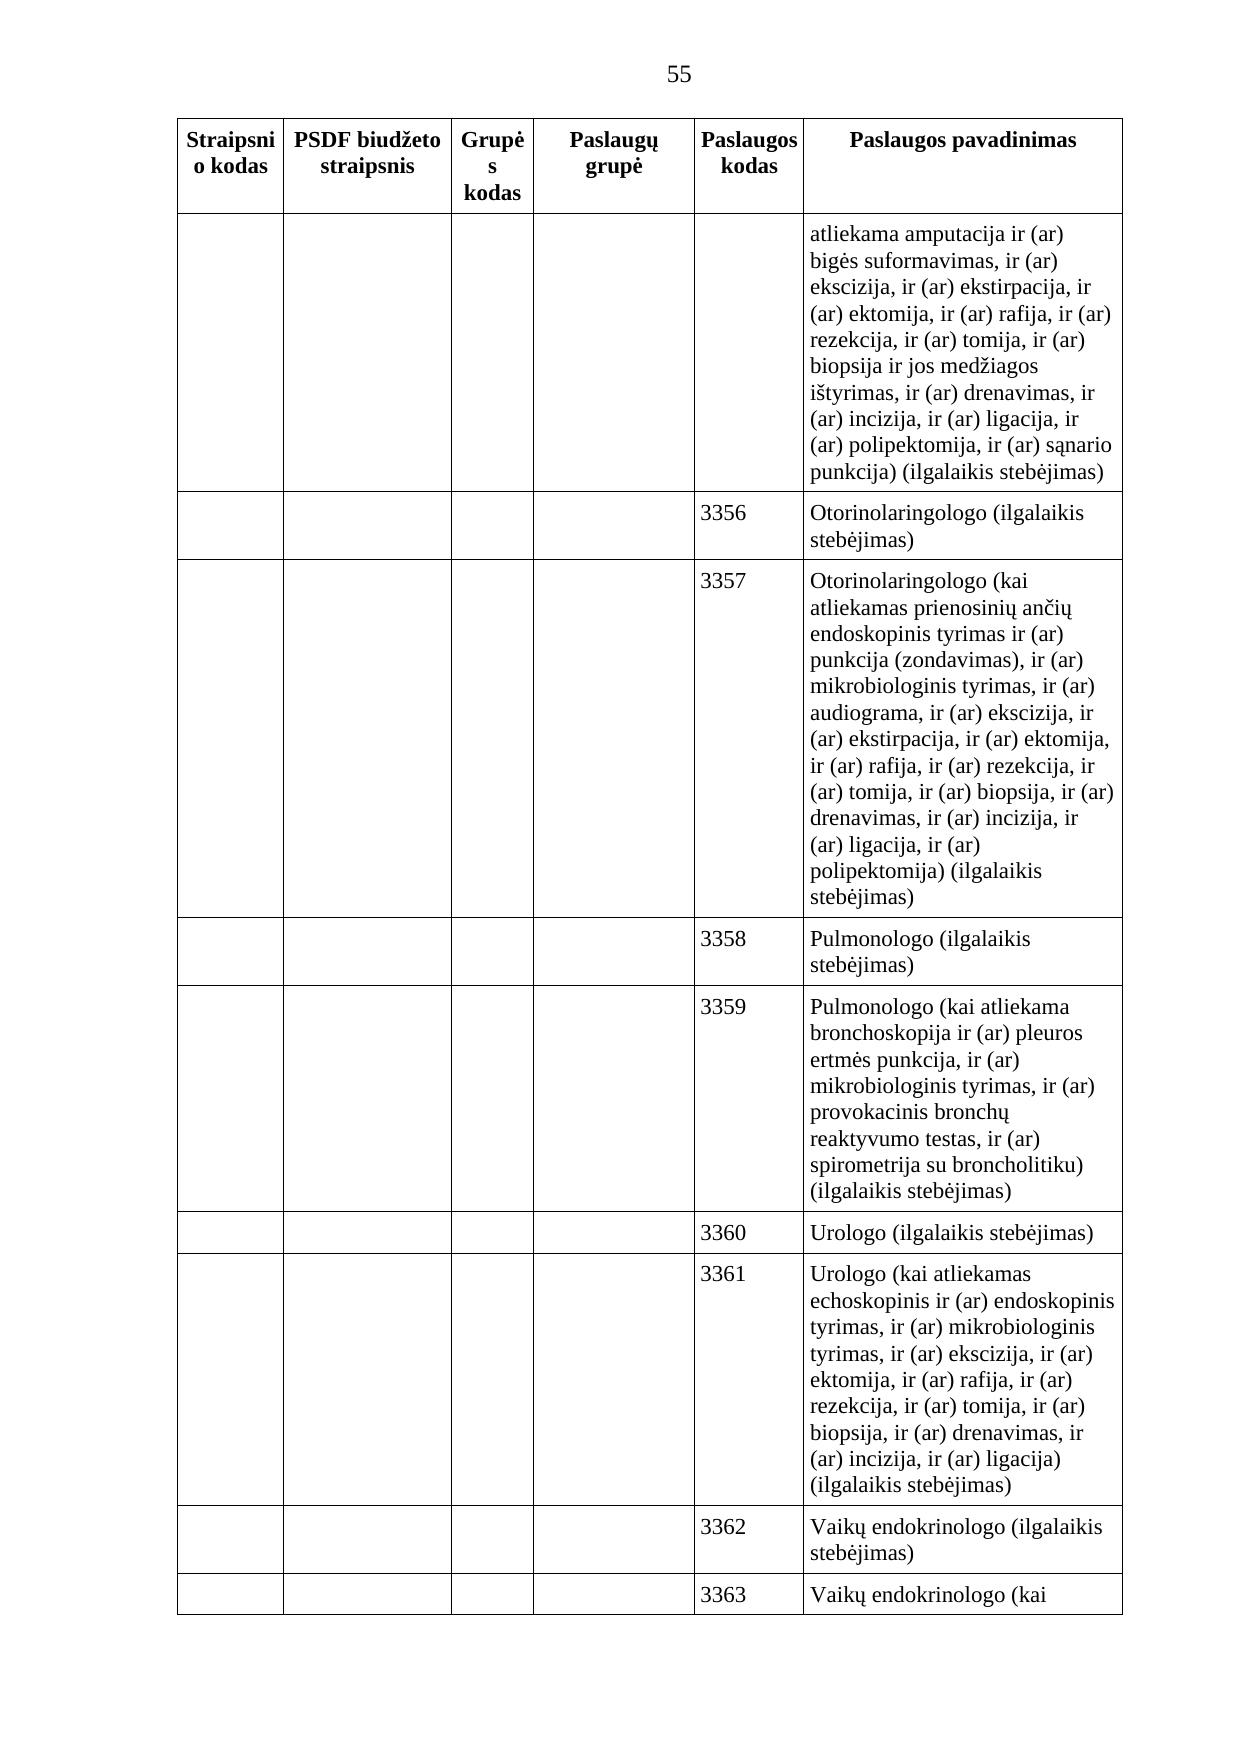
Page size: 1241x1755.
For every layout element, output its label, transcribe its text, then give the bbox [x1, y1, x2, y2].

table_cell [178, 1506, 283, 1573]
table_cell [452, 560, 533, 917]
table_cell Otorinolaringologo (ilgalaikis stebėjimas) [804, 492, 1122, 559]
table_cell [284, 492, 451, 559]
table_cell [178, 1212, 283, 1252]
table_cell [284, 1254, 451, 1505]
table_cell [178, 1254, 283, 1505]
table_cell [452, 1254, 533, 1505]
table_header Straipsnio kodas [178, 119, 283, 212]
table_cell [695, 214, 803, 491]
table_cell [452, 1506, 533, 1573]
table_cell [452, 918, 533, 985]
table_cell [452, 1212, 533, 1252]
table_cell 3360 [695, 1212, 803, 1252]
table_cell Pulmonologo (kai atliekama bronchoskopija ir (ar) pleuros ertmės punkcija, ir (ar) mikrobiologinis tyrimas, ir (ar) provokacinis bronchų reaktyvumo testas, ir (ar) spirometrija su broncholitiku) (ilgalaikis stebėjimas) [804, 986, 1122, 1211]
table_cell Vaikų endokrinologo (ilgalaikis stebėjimas) [804, 1506, 1122, 1573]
table_cell [534, 918, 694, 985]
table_cell 3361 [695, 1254, 803, 1505]
table_header Grupės kodas [452, 119, 533, 212]
table_cell [178, 918, 283, 985]
table_cell [178, 986, 283, 1211]
table_cell [534, 1506, 694, 1573]
table_cell Urologo (ilgalaikis stebėjimas) [804, 1212, 1122, 1252]
table_cell Vaikų endokrinologo (kai [804, 1574, 1122, 1614]
table_cell 3359 [695, 986, 803, 1211]
table_cell [284, 1506, 451, 1573]
table_cell [284, 986, 451, 1211]
table_cell [534, 560, 694, 917]
table_cell [284, 1574, 451, 1614]
table_header PSDF biudžeto straipsnis [284, 119, 451, 212]
table_cell 3362 [695, 1506, 803, 1573]
table_cell [284, 214, 451, 491]
table_cell [284, 1212, 451, 1252]
table_cell [452, 1574, 533, 1614]
table_cell 3363 [695, 1574, 803, 1614]
table_cell 3357 [695, 560, 803, 917]
table_cell [284, 918, 451, 985]
table_cell [178, 214, 283, 491]
table_cell [452, 492, 533, 559]
table_header Paslaugos pavadinimas [804, 119, 1122, 212]
table_cell [284, 560, 451, 917]
table_cell [534, 986, 694, 1211]
table_cell [534, 1574, 694, 1614]
table_header Paslaugos kodas [695, 119, 803, 212]
table_cell [534, 214, 694, 491]
table_cell 3358 [695, 918, 803, 985]
table_cell 3356 [695, 492, 803, 559]
table_cell [178, 1574, 283, 1614]
table_cell Otorinolaringologo (kai atliekamas prienosinių ančių endoskopinis tyrimas ir (ar) punkcija (zondavimas), ir (ar) mikrobiologinis tyrimas, ir (ar) audiograma, ir (ar) ekscizija, ir (ar) ekstirpacija, ir (ar) ektomija, ir (ar) rafija, ir (ar) rezekcija, ir (ar) tomija, ir (ar) biopsija, ir (ar) drenavimas, ir (ar) incizija, ir (ar) ligacija, ir (ar) polipektomija) (ilgalaikis stebėjimas) [804, 560, 1122, 917]
table_cell [178, 492, 283, 559]
table_cell [178, 560, 283, 917]
table_header Paslaugų grupė [534, 119, 694, 212]
table_cell [534, 492, 694, 559]
table_cell Pulmonologo (ilgalaikis stebėjimas) [804, 918, 1122, 985]
table_cell [452, 986, 533, 1211]
table_cell atliekama amputacija ir (ar) bigės suformavimas, ir (ar) ekscizija, ir (ar) ekstirpacija, ir (ar) ektomija, ir (ar) rafija, ir (ar) rezekcija, ir (ar) tomija, ir (ar) biopsija ir jos medžiagos ištyrimas, ir (ar) drenavimas, ir (ar) incizija, ir (ar) ligacija, ir (ar) polipektomija, ir (ar) sąnario punkcija) (ilgalaikis stebėjimas) [804, 214, 1122, 491]
table_cell [534, 1212, 694, 1252]
table_cell [452, 214, 533, 491]
table_cell Urologo (kai atliekamas echoskopinis ir (ar) endoskopinis tyrimas, ir (ar) mikrobiologinis tyrimas, ir (ar) ekscizija, ir (ar) ektomija, ir (ar) rafija, ir (ar) rezekcija, ir (ar) tomija, ir (ar) biopsija, ir (ar) drenavimas, ir (ar) incizija, ir (ar) ligacija) (ilgalaikis stebėjimas) [804, 1254, 1122, 1505]
table_cell [534, 1254, 694, 1505]
